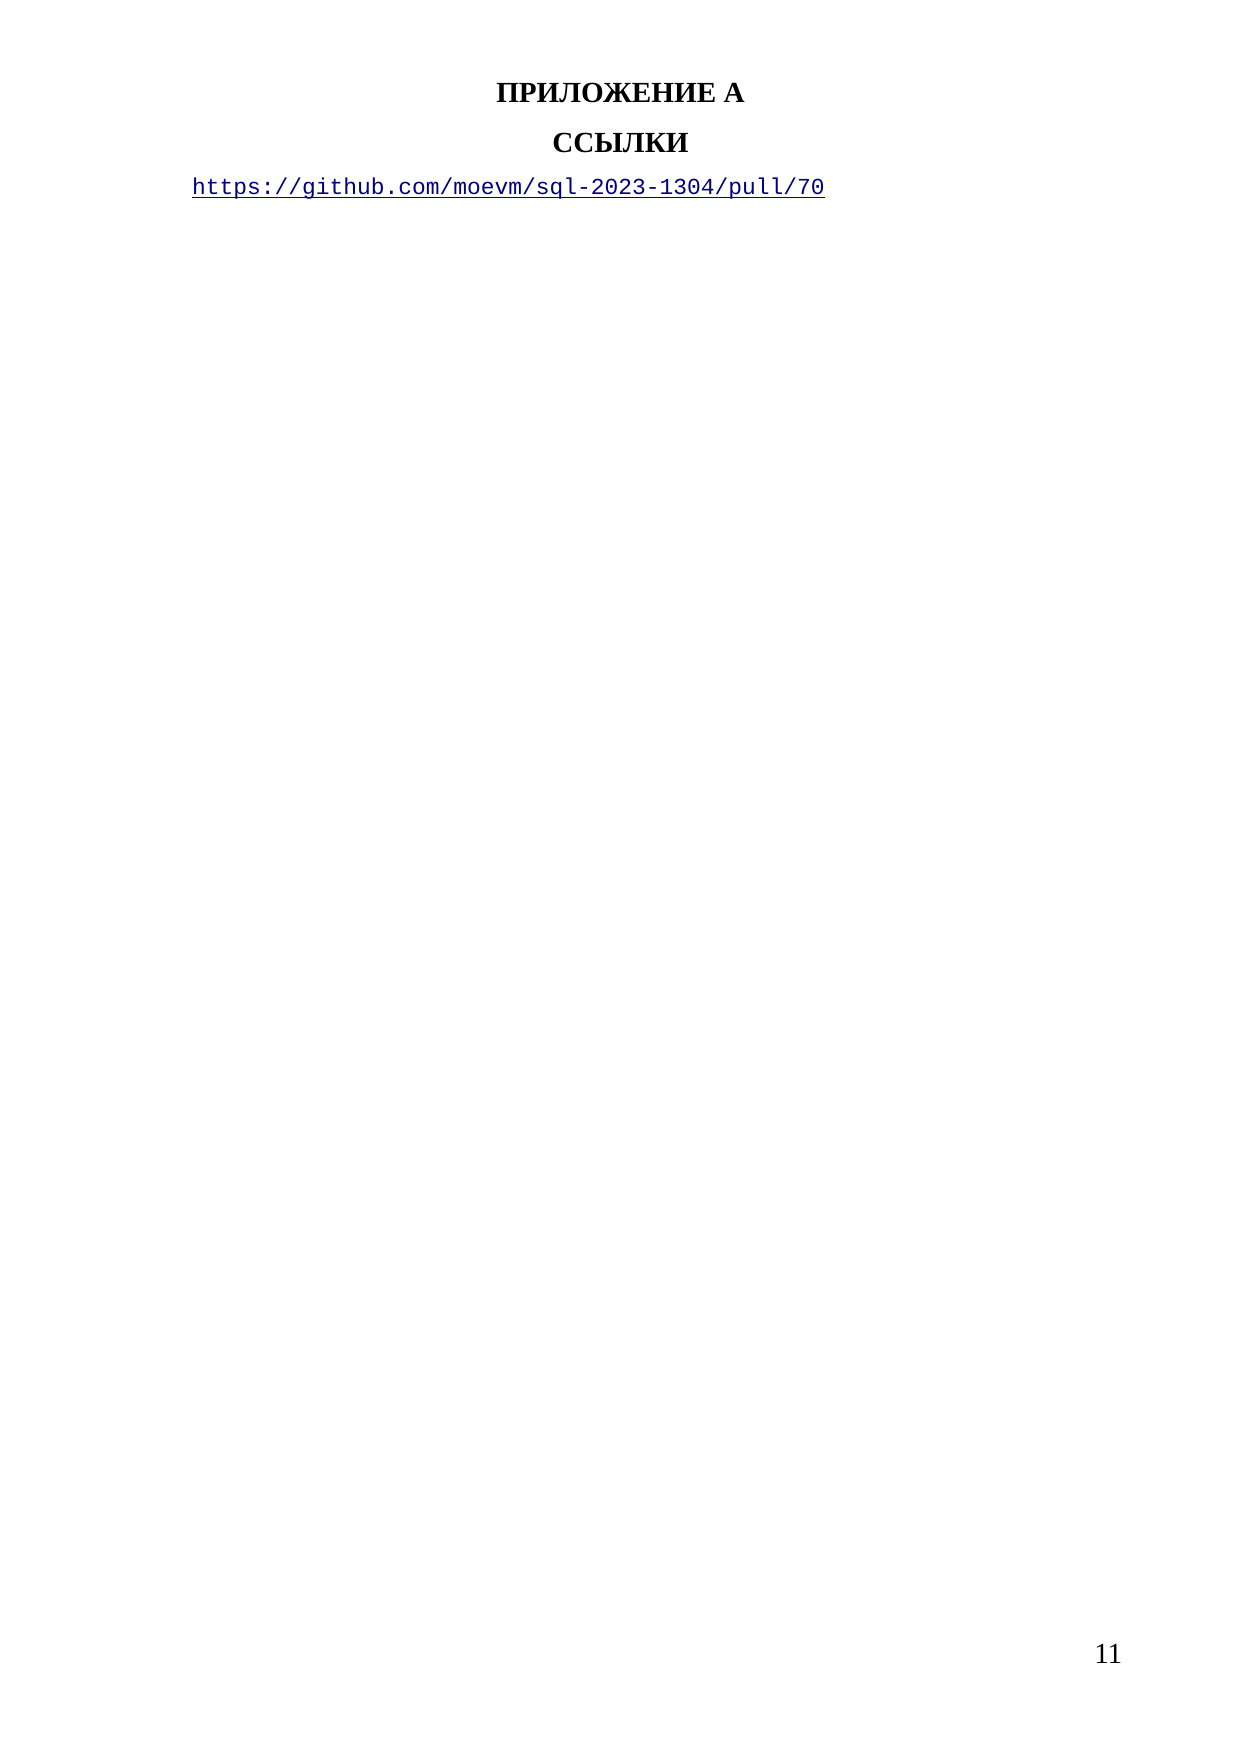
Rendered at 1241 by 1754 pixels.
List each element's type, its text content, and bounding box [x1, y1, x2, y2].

subtitle Приложение A ССЫЛКИ [118, 75, 1122, 159]
text https://github.com/moevm/sql-2023-1304/pull/70 [118, 176, 1122, 202]
